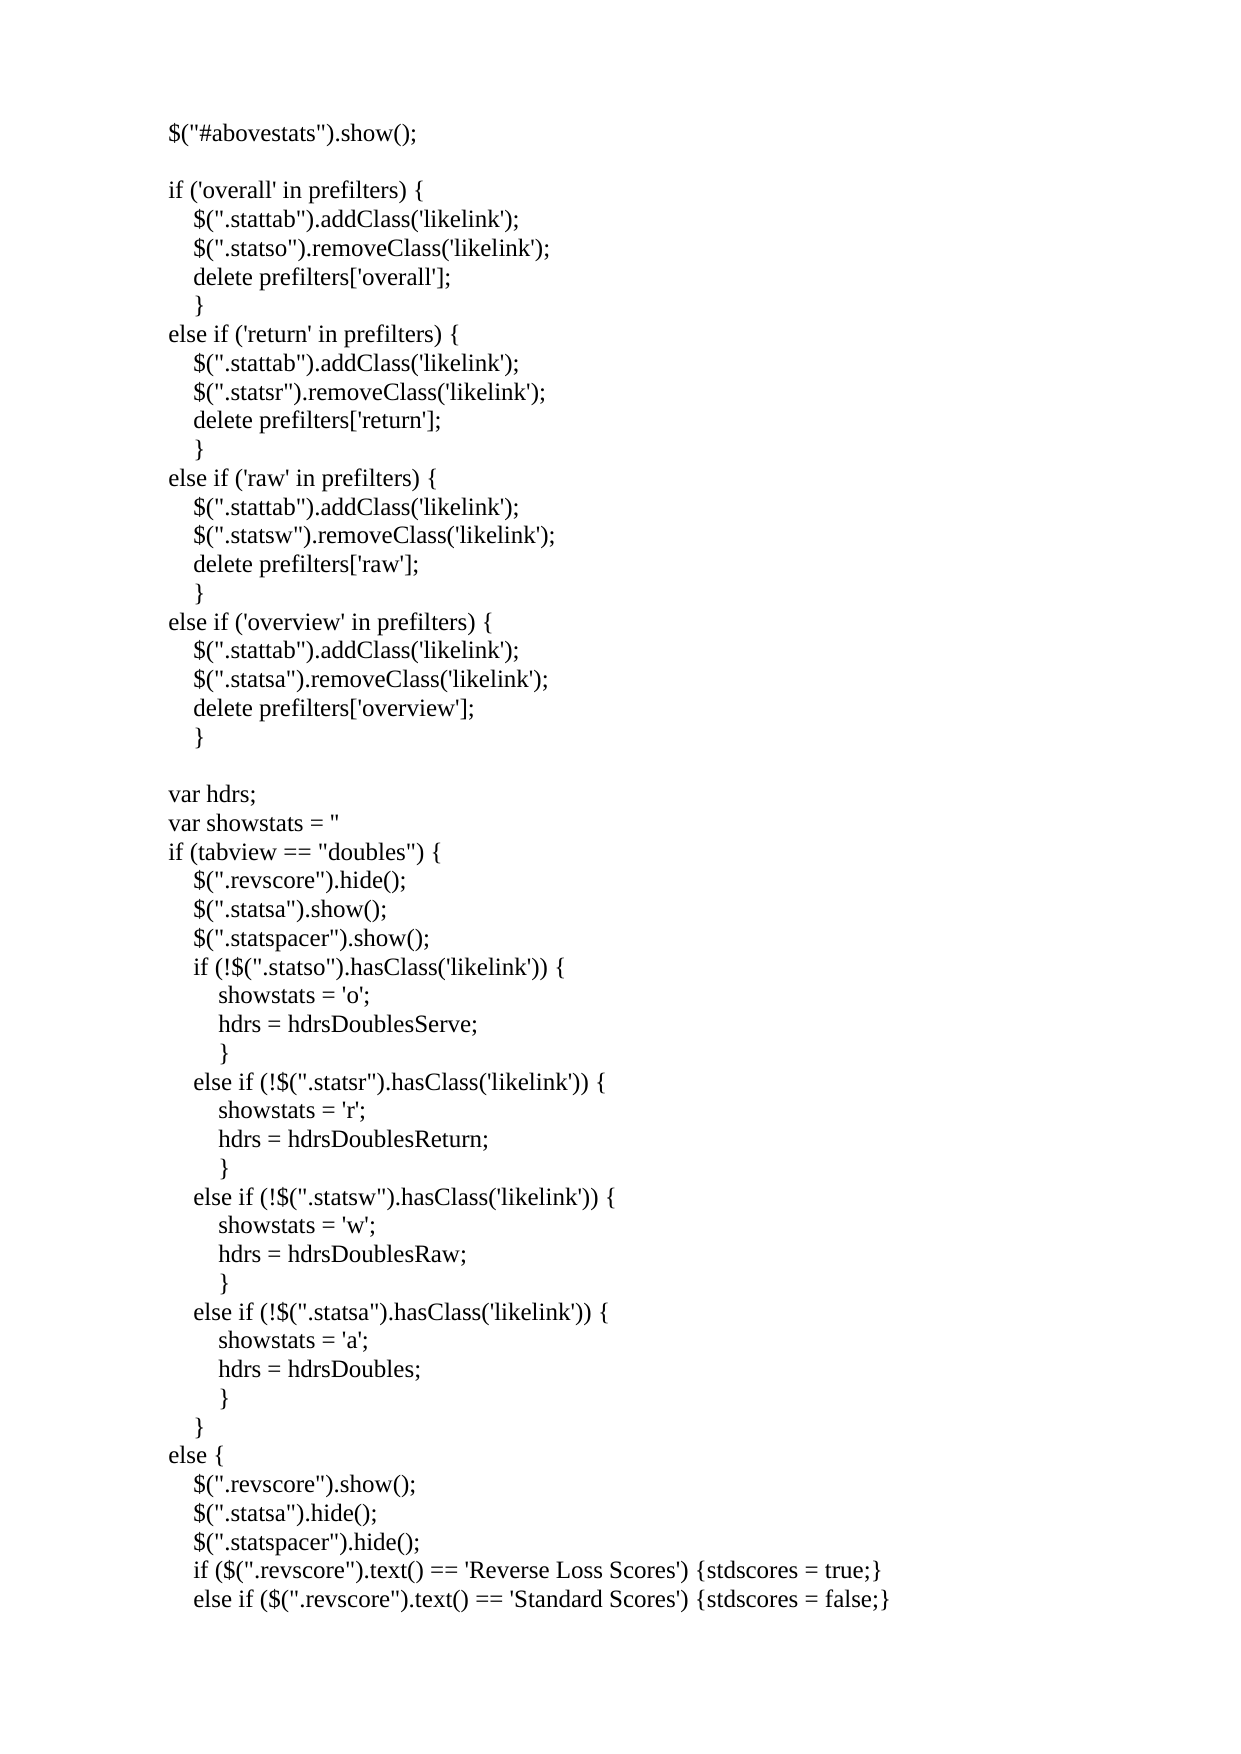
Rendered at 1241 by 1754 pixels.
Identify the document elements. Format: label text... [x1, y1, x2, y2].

text delete prefilters['raw']; [118, 549, 1122, 578]
text hdrs = hdrsDoubles; [118, 1354, 1122, 1383]
text $("#abovestats").show(); [118, 118, 1122, 147]
text delete prefilters['overview']; [118, 693, 1122, 722]
text var hdrs; [118, 779, 1122, 808]
text $(".stattab").addClass('likelink'); [118, 492, 1122, 521]
text } [118, 578, 1122, 607]
text else if ('raw' in prefilters) { [118, 463, 1122, 492]
text } [118, 1412, 1122, 1441]
text } [118, 1268, 1122, 1297]
text delete prefilters['overall']; [118, 262, 1122, 291]
text delete prefilters['return']; [118, 406, 1122, 434]
text $(".statsr").removeClass('likelink'); [118, 377, 1122, 406]
text $(".stattab").addClass('likelink'); [118, 636, 1122, 664]
text showstats = 'w'; [118, 1211, 1122, 1239]
text hdrs = hdrsDoublesServe; [118, 1009, 1122, 1038]
text if (!$(".statso").hasClass('likelink')) { [118, 952, 1122, 981]
text hdrs = hdrsDoublesRaw; [118, 1239, 1122, 1268]
text $(".revscore").hide(); [118, 866, 1122, 894]
text else { [118, 1441, 1122, 1469]
text if (tabview == "doubles") { [118, 837, 1122, 866]
text else if ('overview' in prefilters) { [118, 607, 1122, 636]
text } [118, 1038, 1122, 1067]
text if ($(".revscore").text() == 'Reverse Loss Scores') {stdscores = true;} [118, 1556, 1122, 1584]
text } [118, 1153, 1122, 1182]
text else if (!$(".statsr").hasClass('likelink')) { [118, 1067, 1122, 1096]
text else if (!$(".statsa").hasClass('likelink')) { [118, 1297, 1122, 1326]
text showstats = 'o'; [118, 981, 1122, 1009]
text $(".statsw").removeClass('likelink'); [118, 521, 1122, 549]
text $(".statspacer").show(); [118, 923, 1122, 952]
text $(".statso").removeClass('likelink'); [118, 233, 1122, 262]
text else if (!$(".statsw").hasClass('likelink')) { [118, 1182, 1122, 1211]
text $(".statsa").show(); [118, 894, 1122, 923]
text showstats = 'r'; [118, 1096, 1122, 1124]
text } [118, 434, 1122, 463]
text } [118, 1383, 1122, 1412]
text $(".statspacer").hide(); [118, 1527, 1122, 1556]
text } [118, 291, 1122, 319]
text } [118, 722, 1122, 751]
text if ('overall' in prefilters) { [118, 176, 1122, 204]
text $(".stattab").addClass('likelink'); [118, 204, 1122, 233]
text else if ($(".revscore").text() == 'Standard Scores') {stdscores = false;} [118, 1584, 1122, 1613]
text $(".stattab").addClass('likelink'); [118, 348, 1122, 377]
text var showstats = '' [118, 808, 1122, 837]
text else if ('return' in prefilters) { [118, 319, 1122, 348]
text showstats = 'a'; [118, 1326, 1122, 1354]
text $(".revscore").show(); [118, 1469, 1122, 1498]
text $(".statsa").hide(); [118, 1498, 1122, 1527]
text hdrs = hdrsDoublesReturn; [118, 1124, 1122, 1153]
text $(".statsa").removeClass('likelink'); [118, 664, 1122, 693]
